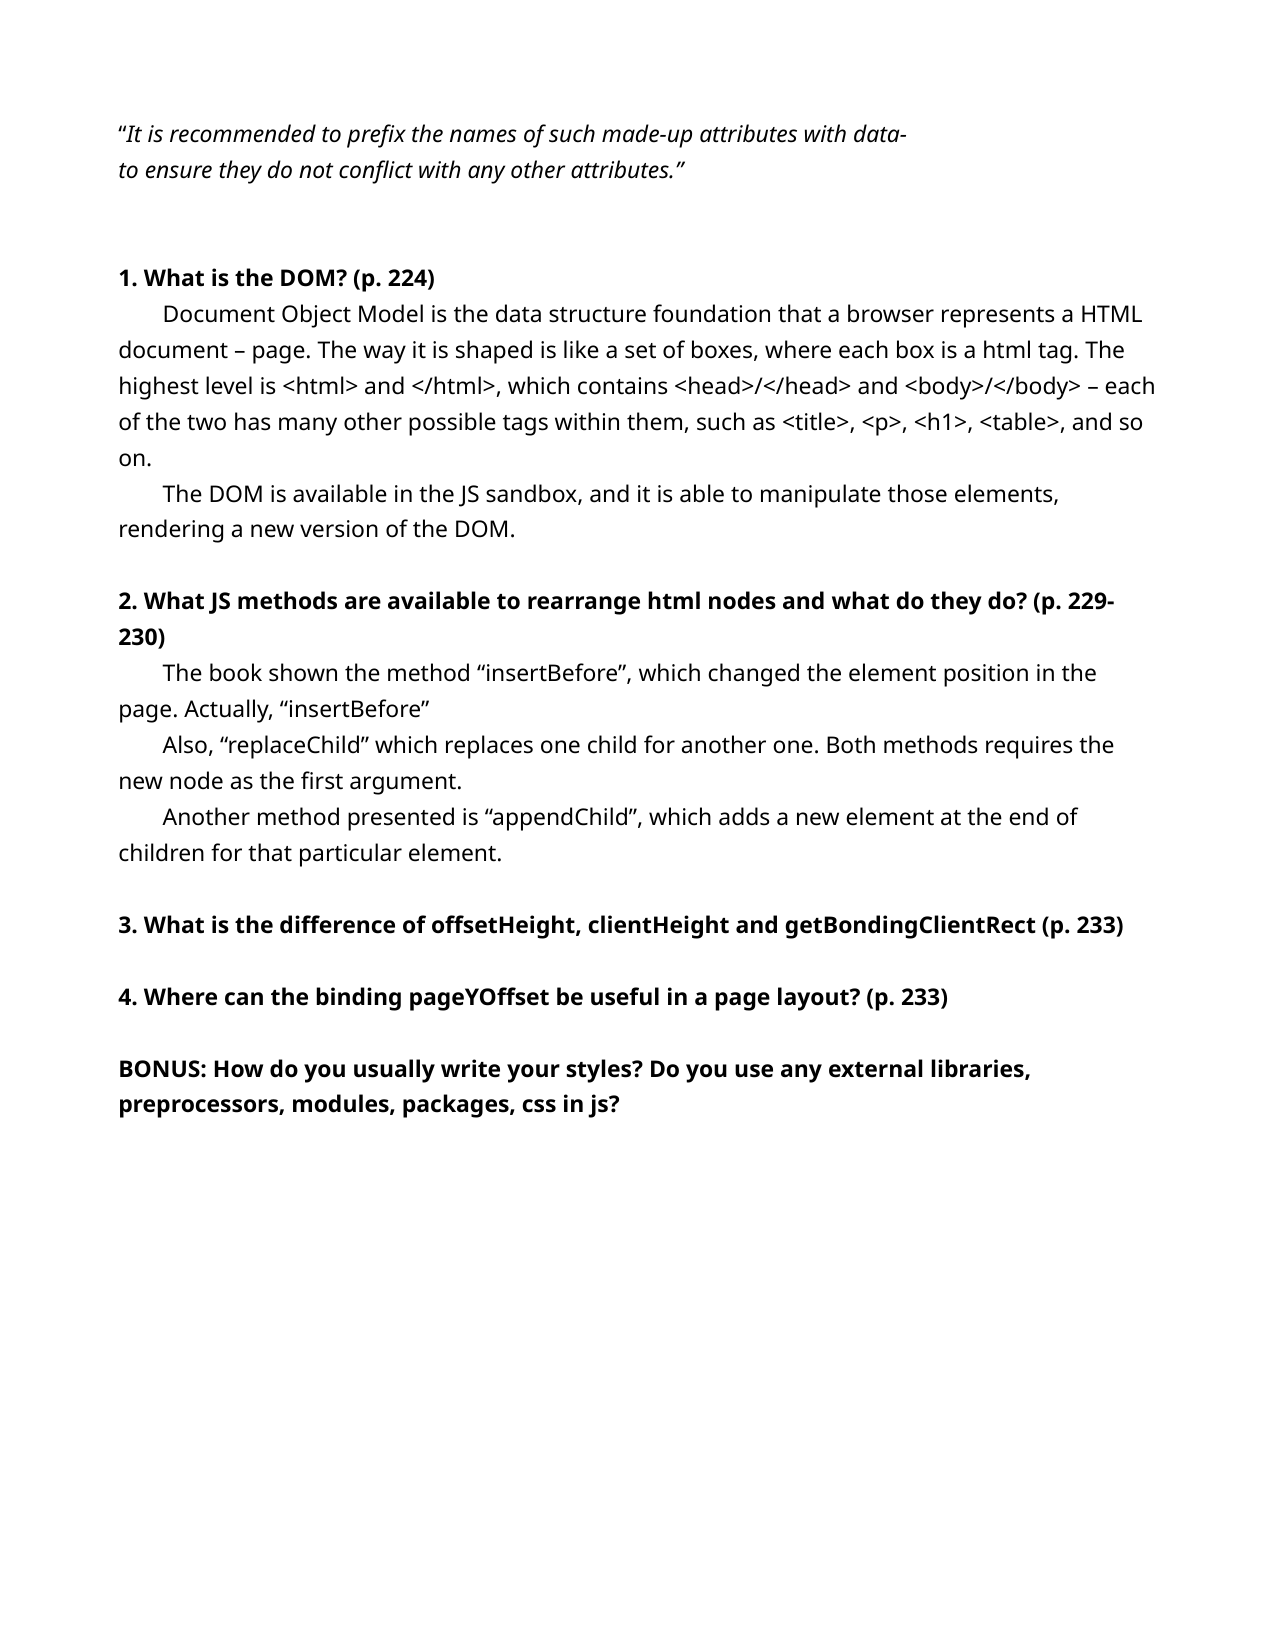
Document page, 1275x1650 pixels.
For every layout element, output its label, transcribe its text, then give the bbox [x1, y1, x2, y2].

text to ensure they do not conflict with any other attributes.” [118, 154, 1157, 185]
text “It is recommended to prefix the names of such made-up attributes with data- [118, 118, 1157, 149]
text Another method presented is “appendChild”, which adds a new element at the end of children for that particular element. [118, 801, 1157, 868]
text The DOM is available in the JS sandbox, and it is able to manipulate those elements, rendering a new version of the DOM. [118, 477, 1157, 545]
text 3. What is the difference of offsetHeight, clientHeight and getBondingClientRect (p. 233) [118, 909, 1157, 940]
text 2. What JS methods are available to rearrange html nodes and what do they do? (p. 229-230) [118, 585, 1157, 652]
text BONUS: How do you usually write your styles? Do you use any external libraries, preprocessors, modules, packages, css in js? [118, 1052, 1157, 1120]
text The book shown the method “insertBefore”, which changed the element position in the page. Actually, “insertBefore” [118, 657, 1157, 724]
text 4. Where can the binding pageYOffset be useful in a page layout? (p. 233) [118, 981, 1157, 1012]
text Document Object Model is the data structure foundation that a browser represents a HTML document – page. The way it is shaped is like a set of boxes, where each box is a html tag. The highest level is <html> and </html>, which contains <head>/</head> and <body>/</body> – each of the two has many other possible tags within them, such as <title>, <p>, <h1>, <table>, and so on. [118, 298, 1157, 473]
text Also, “replaceChild” which replaces one child for another one. Both methods requires the new node as the first argument. [118, 729, 1157, 796]
text 1. What is the DOM? (p. 224) [118, 262, 1157, 293]
